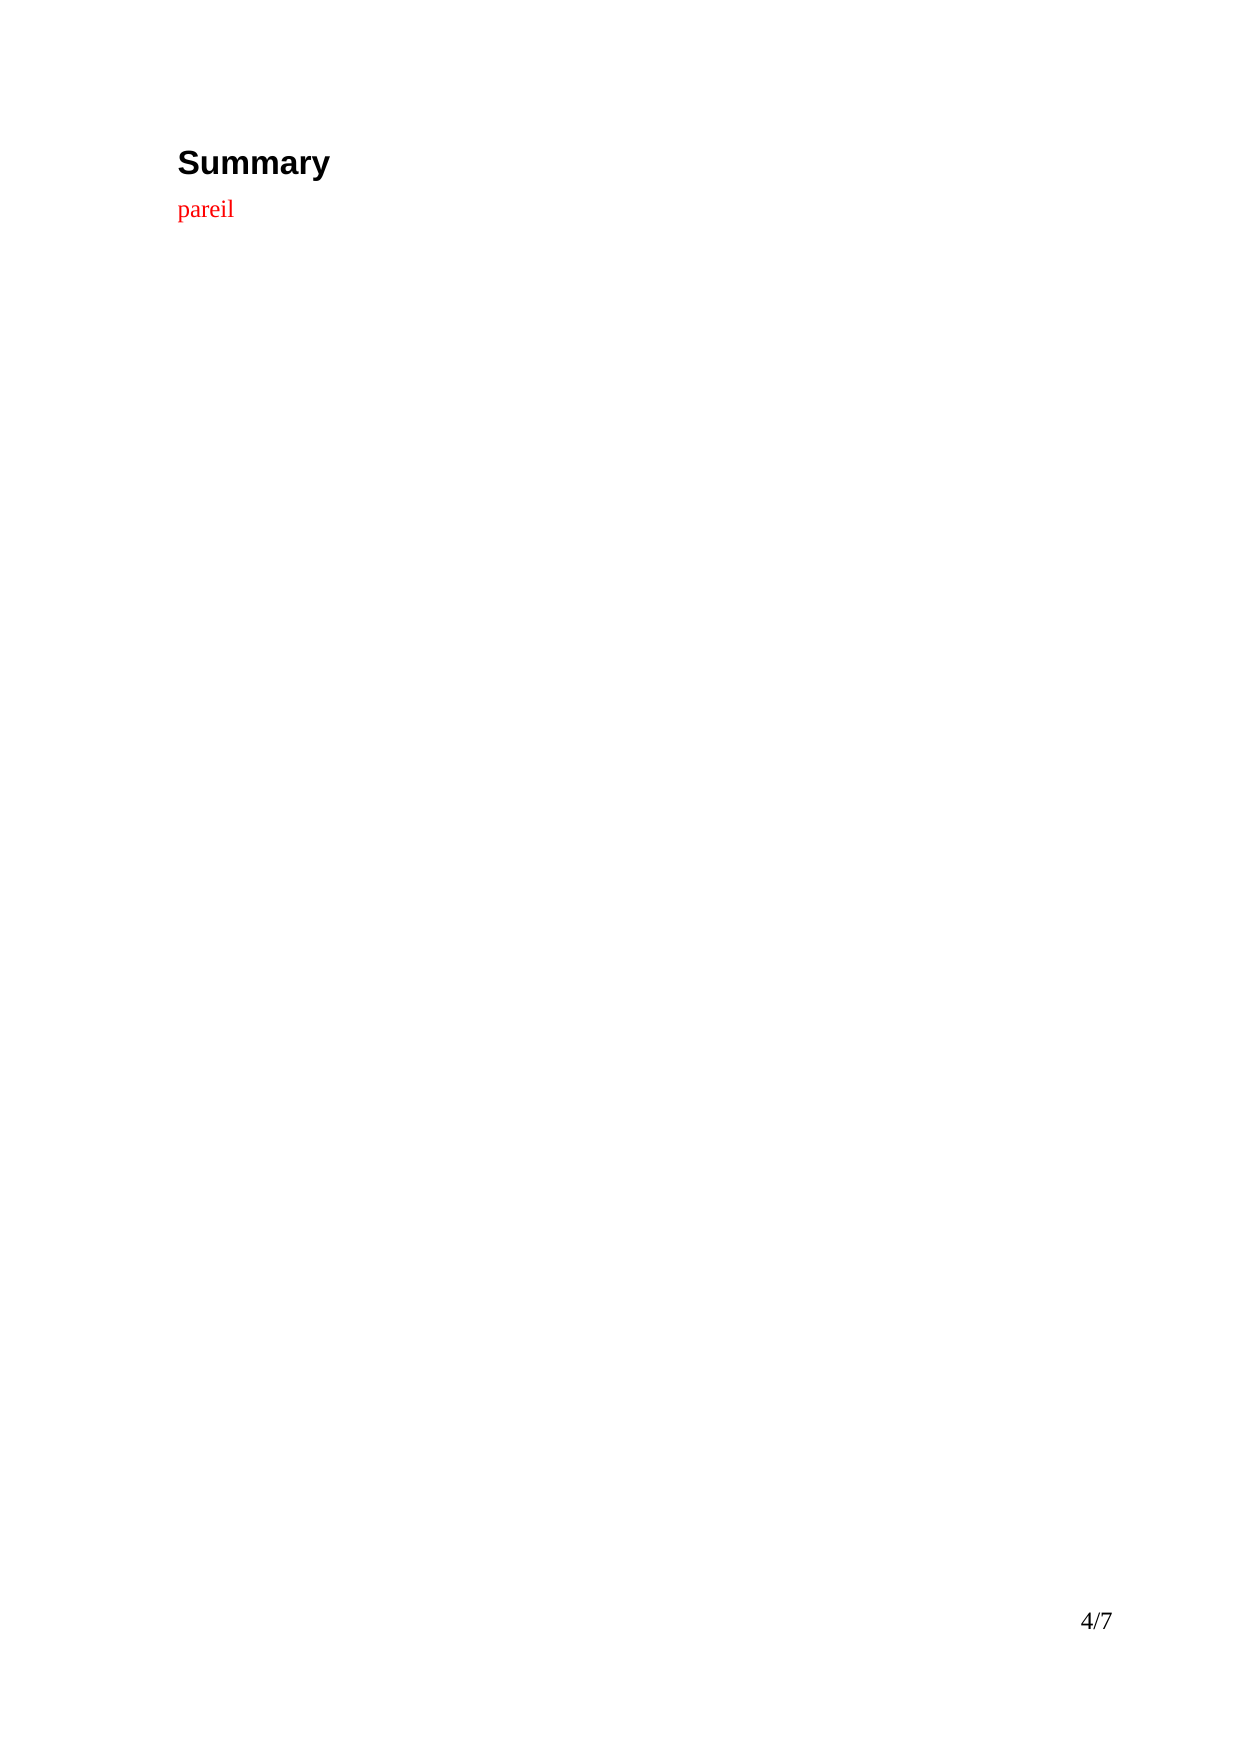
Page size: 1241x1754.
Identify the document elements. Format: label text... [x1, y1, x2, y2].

text pareil [177, 194, 1122, 223]
subtitle Summary [177, 143, 1122, 182]
